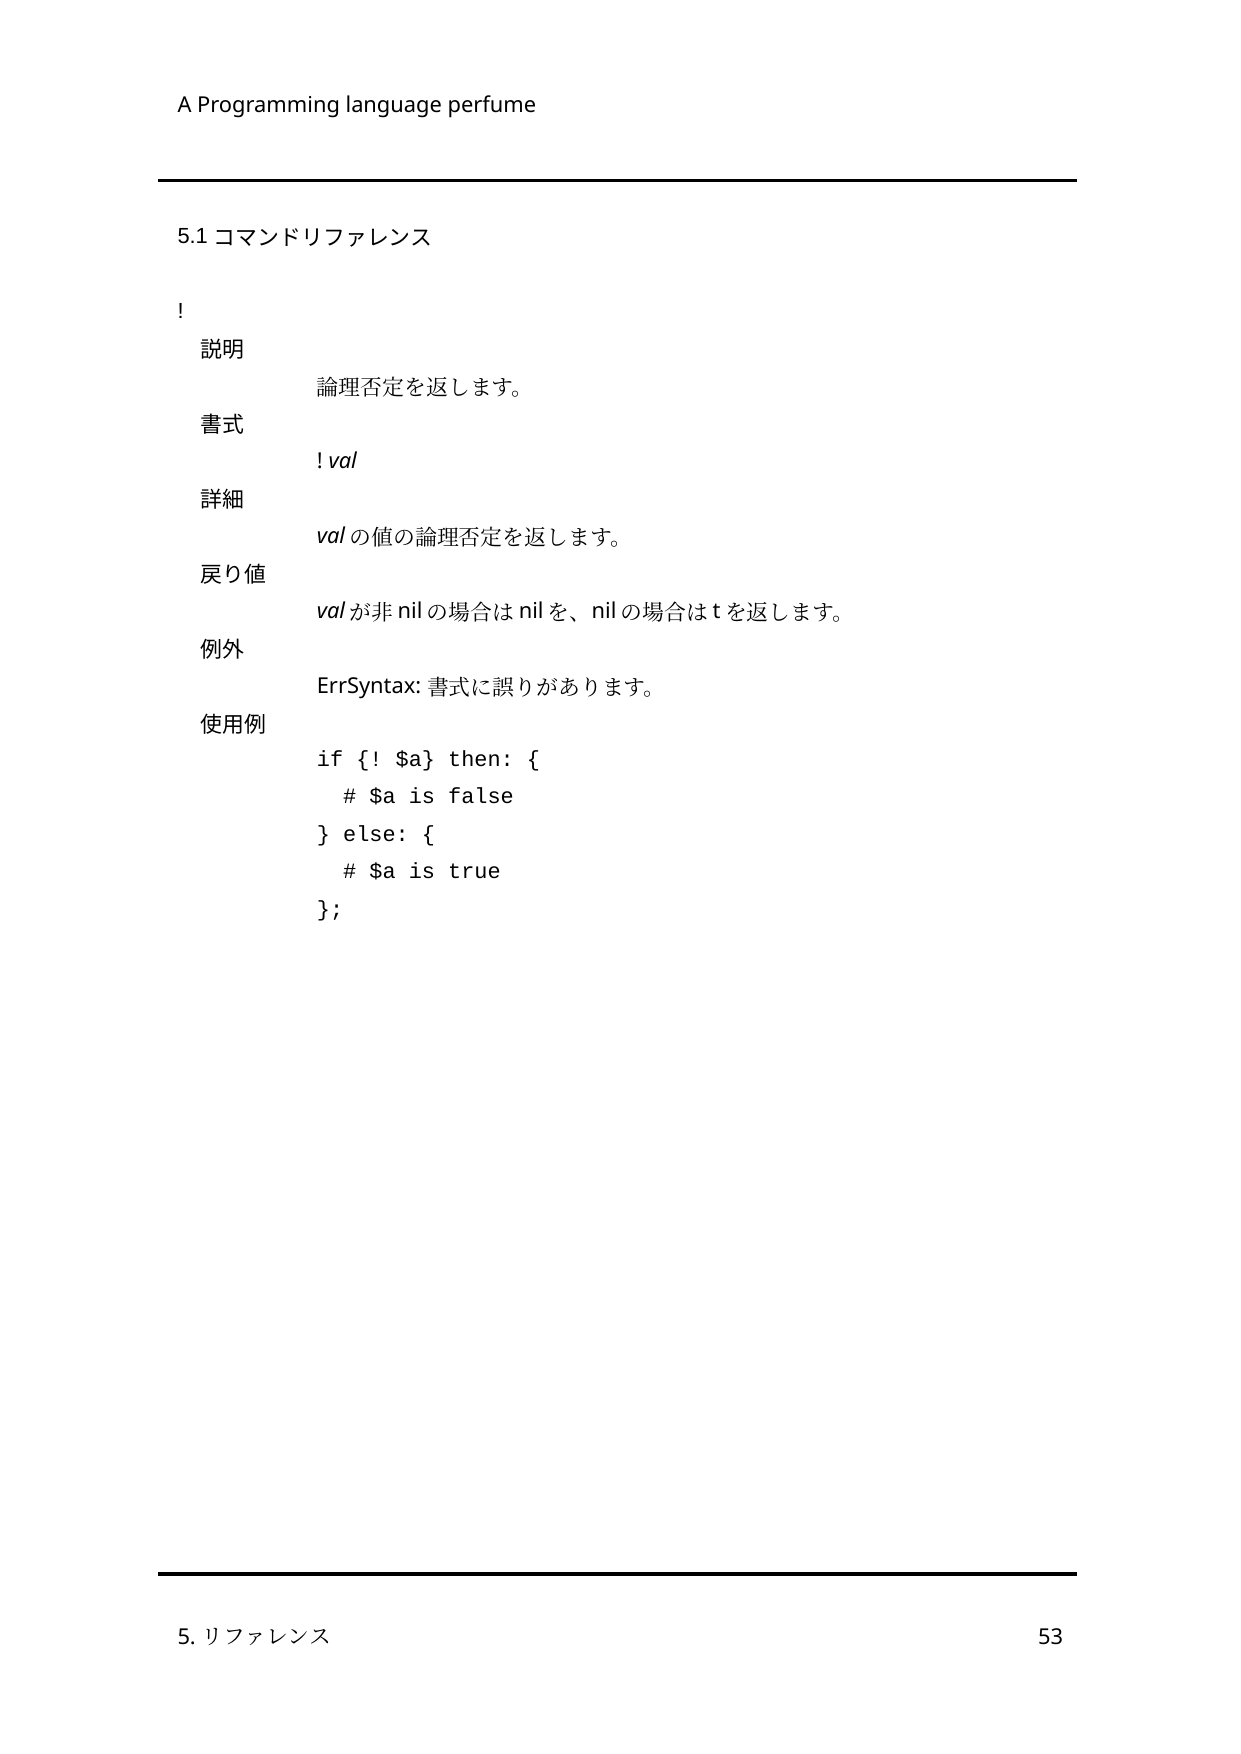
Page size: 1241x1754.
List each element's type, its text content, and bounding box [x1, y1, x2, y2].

table_header 論理否定を返します。 [317, 329, 1063, 404]
table_cell ! val [317, 404, 1063, 479]
table_cell valが非nilの場合はnilを、nilの場合はtを返します。 [317, 554, 1063, 629]
table_cell valの値の論理否定を返します。 [317, 479, 1063, 554]
table_header 説明 [200, 329, 317, 404]
table_cell 詳細 [200, 479, 317, 554]
table_cell 書式 [200, 404, 317, 479]
table_cell 例外 [200, 629, 317, 704]
table_cell if {! $a} then: { # $a is false } else: { # $a is true }; [317, 704, 1063, 929]
subtitle ! [177, 292, 1063, 329]
table_cell 使用例 [200, 704, 317, 929]
subtitle 5.1 コマンドリファレンス [177, 217, 1063, 254]
table_cell 戻り値 [200, 554, 317, 629]
table_cell ErrSyntax: 書式に誤りがあります。 [317, 629, 1063, 704]
